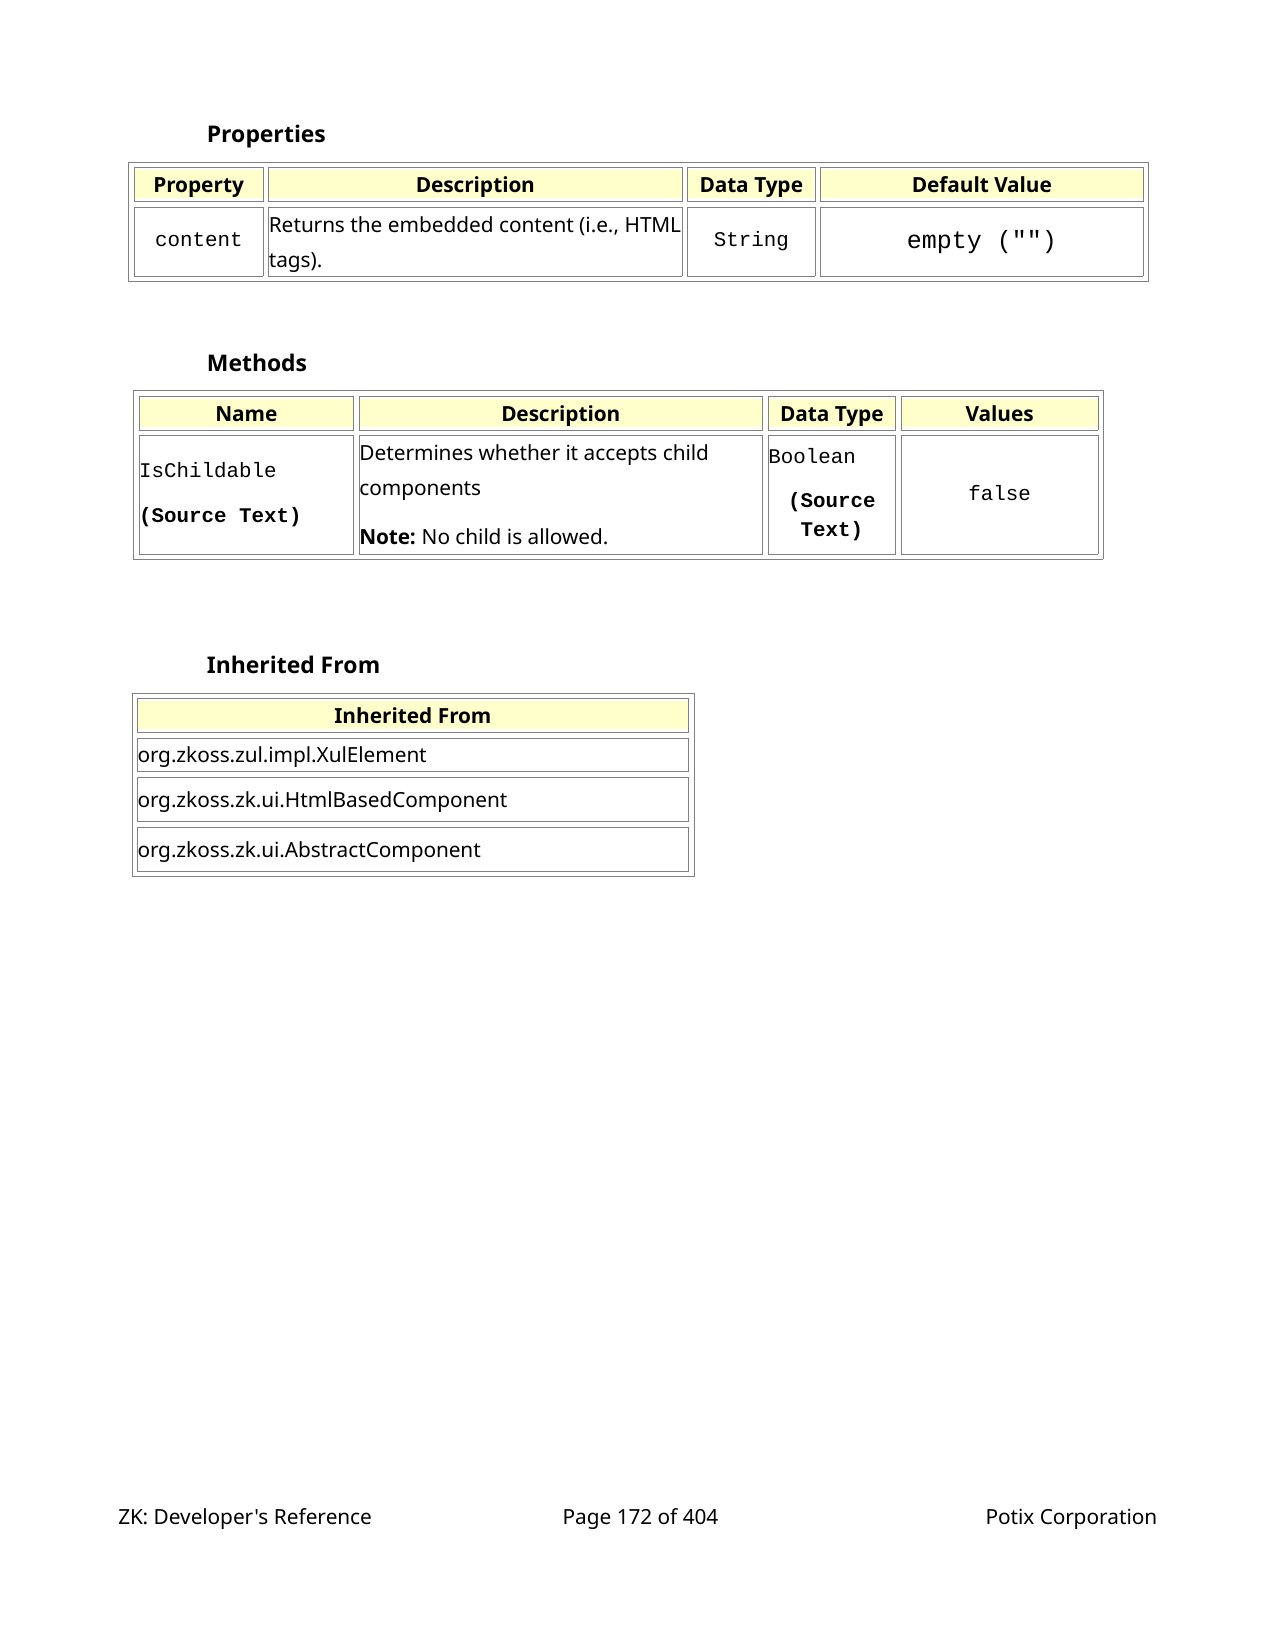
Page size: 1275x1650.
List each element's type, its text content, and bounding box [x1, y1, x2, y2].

table_header Property [131, 163, 266, 201]
table_cell false [898, 430, 1101, 553]
table_cell Determines whether it accepts child components Note: No child is allowed. [356, 430, 765, 553]
table_cell String [685, 201, 817, 276]
table_header Name [136, 391, 356, 430]
table_cell empty ("") [818, 201, 1146, 276]
subtitle Properties [207, 118, 1157, 149]
table_cell org.zkoss.zul.impl.XulElement [134, 732, 691, 771]
table_cell content [131, 201, 266, 276]
table_cell IsChildable (Source Text) [136, 430, 356, 553]
subtitle Inherited From [207, 649, 1157, 680]
table_header Description [356, 391, 765, 430]
table_header Default Value [818, 163, 1146, 201]
table_cell org.zkoss.zk.ui.AbstractComponent [134, 821, 691, 871]
table_cell Boolean (Source Text) [765, 430, 898, 553]
table_header Description [266, 163, 685, 201]
table_cell org.zkoss.zk.ui.HtmlBasedComponent [134, 771, 691, 821]
table_header Values [898, 391, 1101, 430]
table_header Data Type [765, 391, 898, 430]
subtitle Methods [207, 347, 1157, 378]
table_header Inherited From [134, 694, 691, 732]
table_header Data Type [685, 163, 817, 201]
table_cell Returns the embedded content (i.e., HTML tags). [266, 201, 685, 276]
